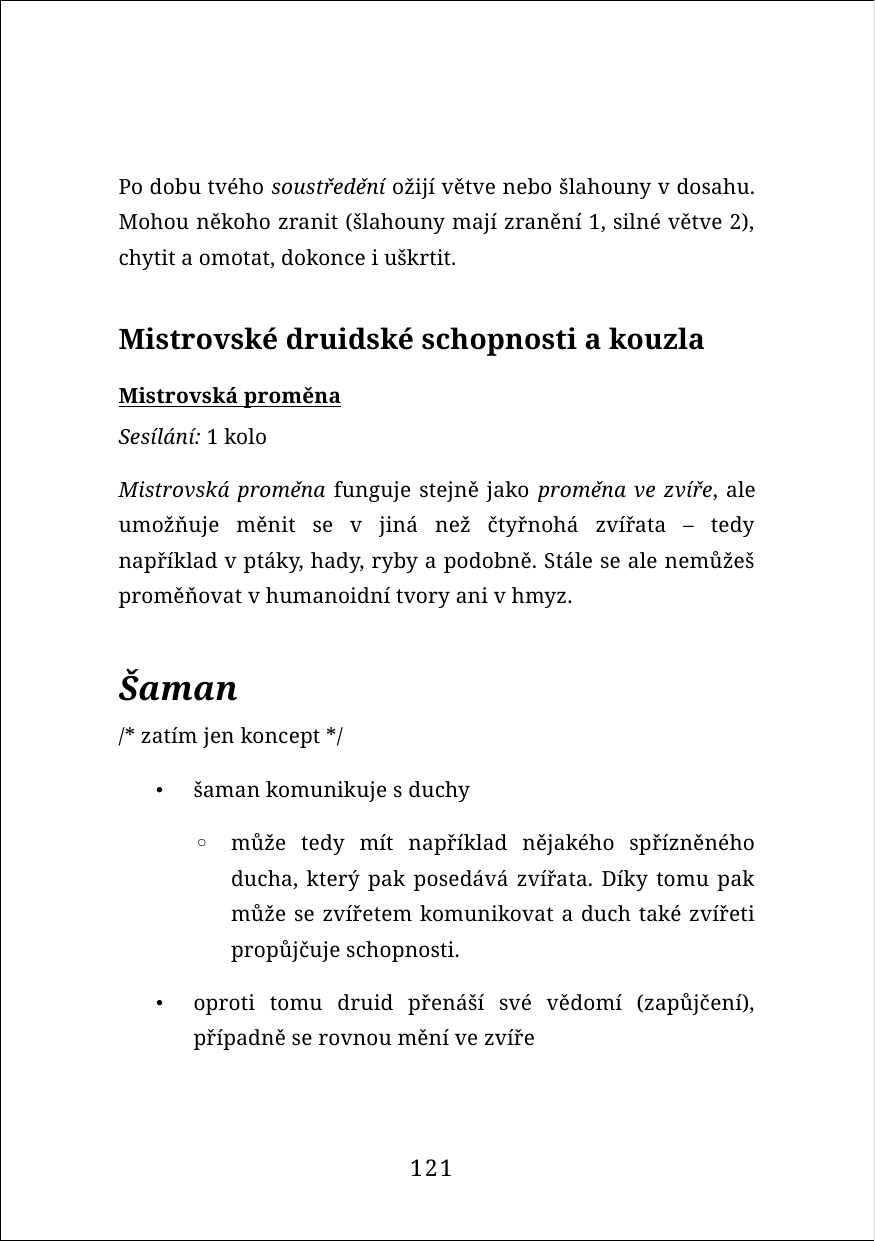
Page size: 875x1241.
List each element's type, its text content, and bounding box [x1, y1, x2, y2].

subtitle Mistrovské druidské schopnosti a kouzla [118, 320, 756, 358]
text Mistrovská proměna funguje stejně jako proměna ve zvíře, ale umožňuje měnit se v jiná než čtyřnohá zvířata – tedy například v ptáky, hady, ryby a podobně. Stále se ale nemůžeš proměňovat v humanoidní tvory ani v hmyz. [118, 475, 756, 610]
subtitle Šaman [118, 664, 756, 710]
text Sesílání: 1 kolo [118, 422, 756, 450]
list může tedy mít například nějakého spřízněného ducha, který pak posedává zvířata. Díky tomu pak může se zvířetem komunikovat a duch také zvířeti propůjčuje schopnosti. [193, 828, 756, 963]
list šaman komunikuje s duchy [156, 775, 756, 803]
text Po dobu tvého soustředění ožijí větve nebo šlahouny v dosahu. Mohou někoho zranit (šlahouny mají zranění 1, silné větve 2), chytit a omotat, dokonce i uškrtit. [118, 172, 756, 271]
text /* zatím jen koncept */ [118, 722, 756, 750]
subtitle Mistrovská proměna [118, 382, 756, 410]
list oproti tomu druid přenáší své vědomí (zapůjčení), případně se rovnou mění ve zvíře [156, 988, 756, 1052]
